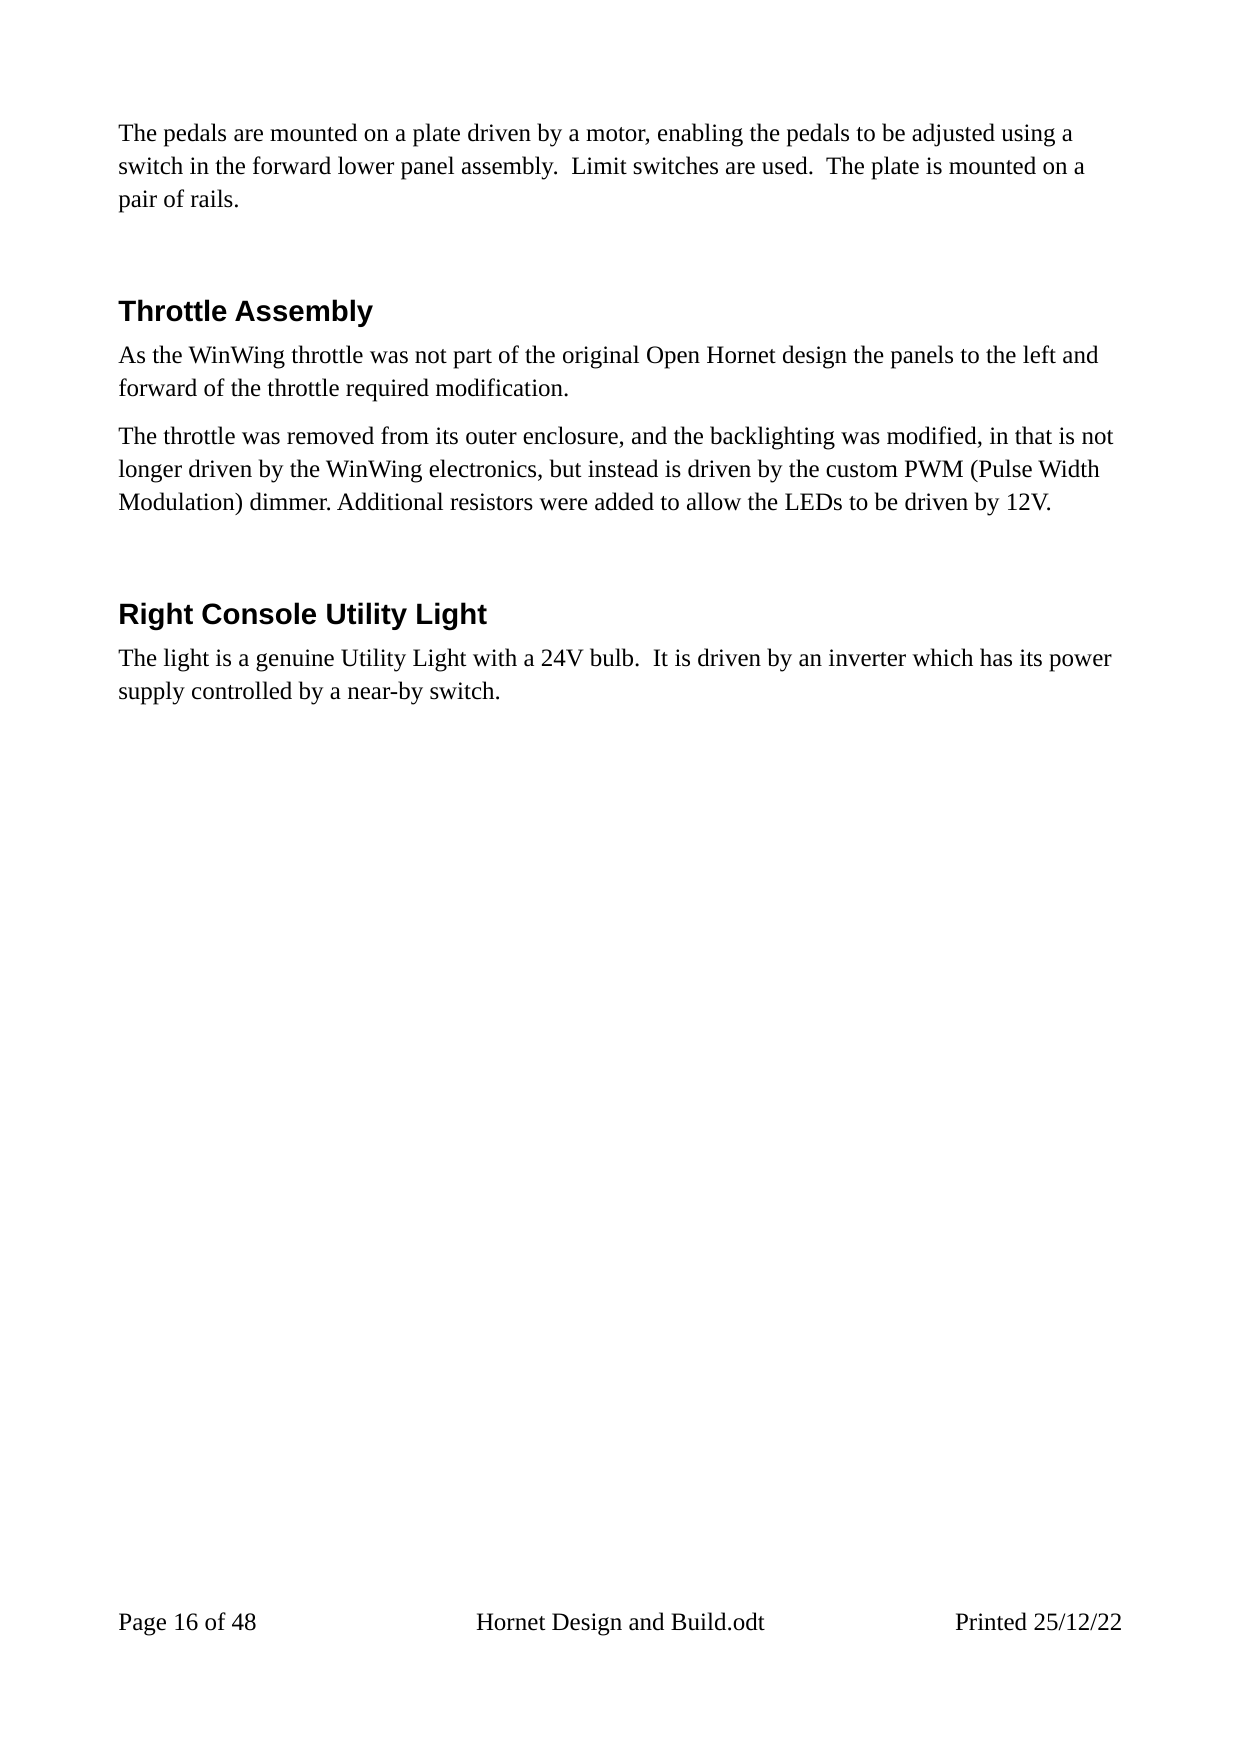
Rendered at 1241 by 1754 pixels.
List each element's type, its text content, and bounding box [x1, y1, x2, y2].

text The pedals are mounted on a plate driven by a motor, enabling the pedals to be adjusted using a switch in the forward lower panel assembly. Limit switches are used. The plate is mounted on a pair of rails. [118, 118, 1122, 213]
text The throttle was removed from its outer enclosure, and the backlighting was modified, in that is not longer driven by the WinWing electronics, but instead is driven by the custom PWM (Pulse Width Modulation) dimmer. Additional resistors were added to allow the LEDs to be driven by 12V. [118, 421, 1122, 516]
subtitle Throttle Assembly [118, 294, 1122, 328]
text As the WinWing throttle was not part of the original Open Hornet design the panels to the left and forward of the throttle required modification. [118, 340, 1122, 402]
text The light is a genuine Utility Light with a 24V bulb. It is driven by an inverter which has its power supply controlled by a near-by switch. [118, 643, 1122, 705]
subtitle Right Console Utility Light [118, 597, 1122, 630]
